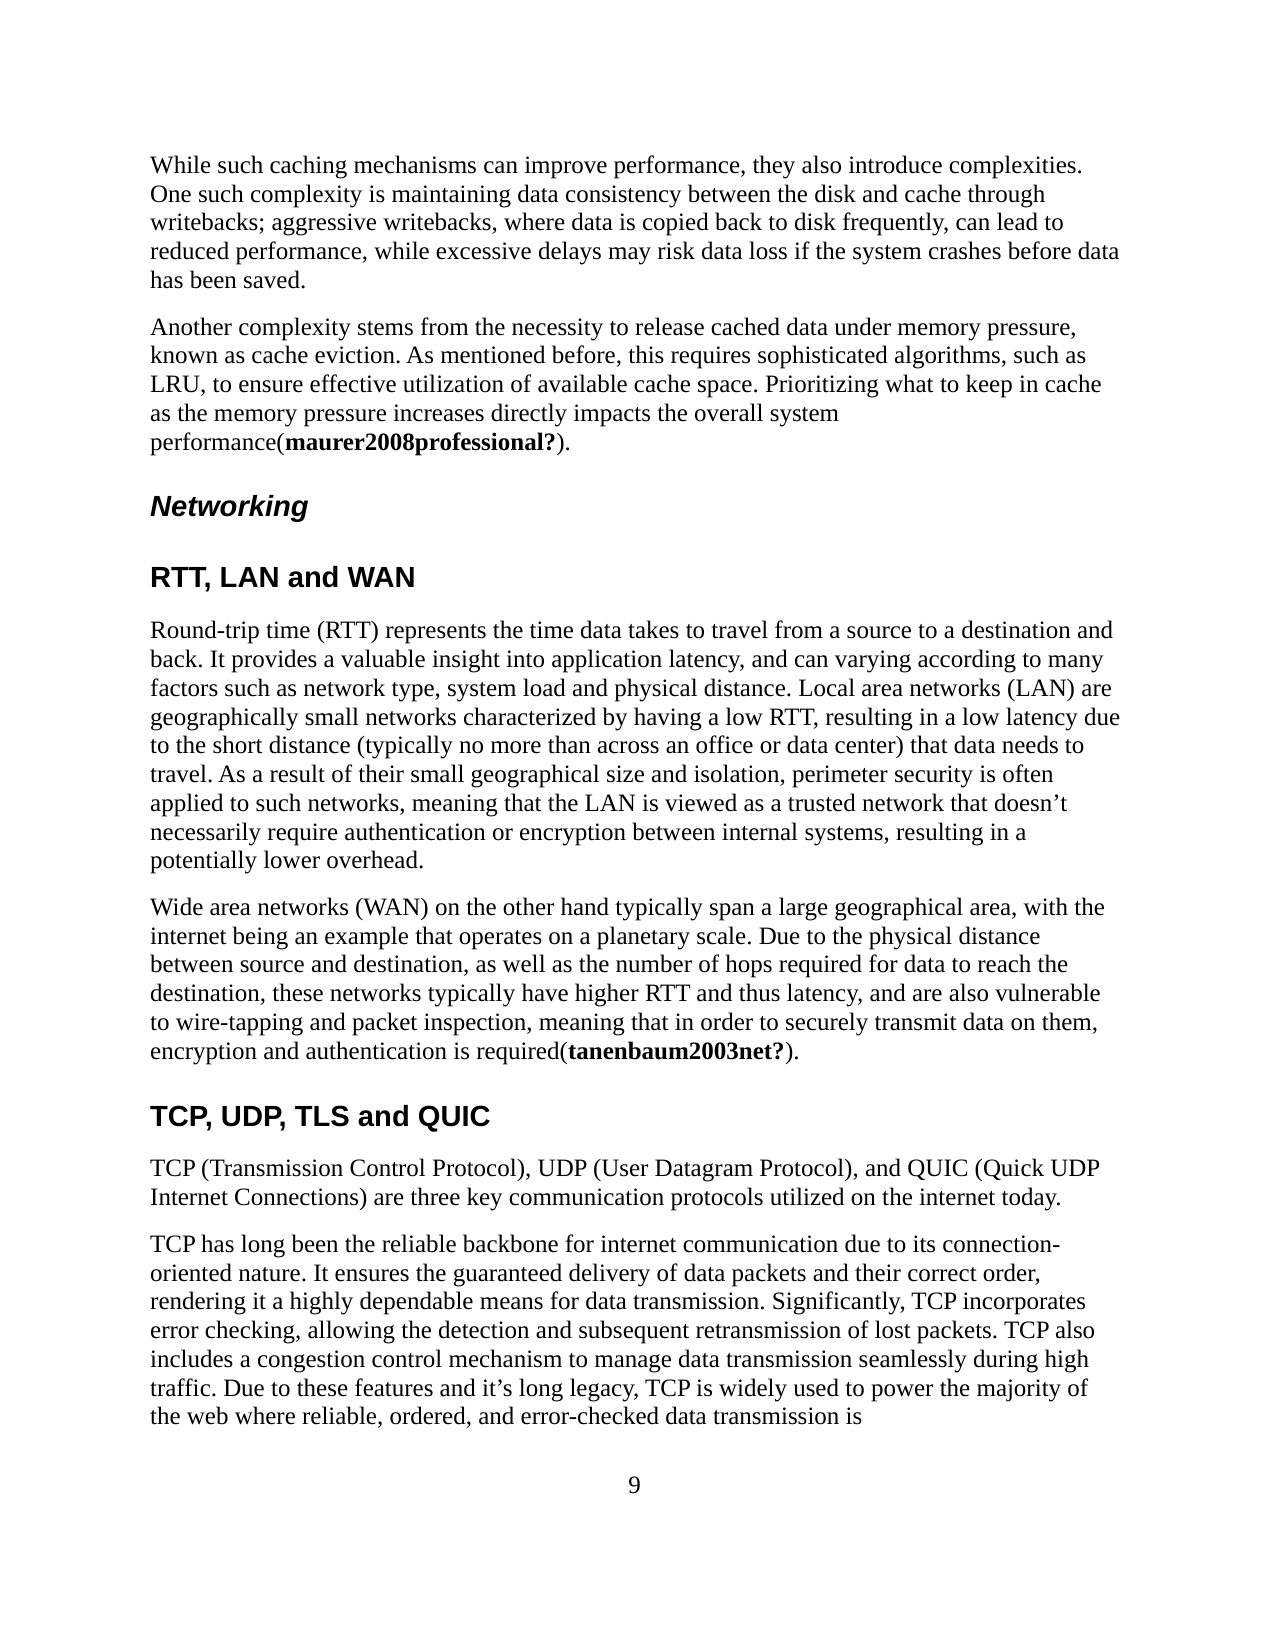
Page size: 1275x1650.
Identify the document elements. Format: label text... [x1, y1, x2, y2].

text Round-trip time (RTT) represents the time data takes to travel from a source to a destination and back. It provides a valuable insight into application latency, and can varying according to many factors such as network type, system load and physical distance. Local area networks (LAN) are geographically small networks characterized by having a low RTT, resulting in a low latency due to the short distance (typically no more than across an office or data center) that data needs to travel. As a result of their small geographical size and isolation, perimeter security is often applied to such networks, meaning that the LAN is viewed as a trusted network that doesn’t necessarily require authentication or encryption between internal systems, resulting in a potentially lower overhead. [150, 615, 1125, 874]
subtitle Networking [150, 489, 1125, 523]
subtitle TCP, UDP, TLS and QUIC [150, 1098, 1125, 1132]
text TCP (Transmission Control Protocol), UDP (User Datagram Protocol), and QUIC (Quick UDP Internet Connections) are three key communication protocols utilized on the internet today. [150, 1153, 1125, 1211]
text While such caching mechanisms can improve performance, they also introduce complexities. One such complexity is maintaining data consistency between the disk and cache through writebacks; aggressive writebacks, where data is copied back to disk frequently, can lead to reduced performance, while excessive delays may risk data loss if the system crashes before data has been saved. [150, 150, 1125, 294]
text TCP has long been the reliable backbone for internet communication due to its connection-oriented nature. It ensures the guaranteed delivery of data packets and their correct order, rendering it a highly dependable means for data transmission. Significantly, TCP incorporates error checking, allowing the detection and subsequent retransmission of lost packets. TCP also includes a congestion control mechanism to manage data transmission seamlessly during high traffic. Due to these features and it’s long legacy, TCP is widely used to power the majority of the web where reliable, ordered, and error-checked data transmission is [150, 1229, 1125, 1430]
text Another complexity stems from the necessity to release cached data under memory pressure, known as cache eviction. As mentioned before, this requires sophisticated algorithms, such as LRU, to ensure effective utilization of available cache space. Prioritizing what to keep in cache as the memory pressure increases directly impacts the overall system performance(maurer2008professional?). [150, 312, 1125, 455]
text Wide area networks (WAN) on the other hand typically span a large geographical area, with the internet being an example that operates on a planetary scale. Due to the physical distance between source and destination, as well as the number of hops required for data to reach the destination, these networks typically have higher RTT and thus latency, and are also vulnerable to wire-tapping and packet inspection, meaning that in order to securely transmit data on them, encryption and authentication is required(tanenbaum2003net?). [150, 892, 1125, 1064]
subtitle RTT, LAN and WAN [150, 560, 1125, 594]
